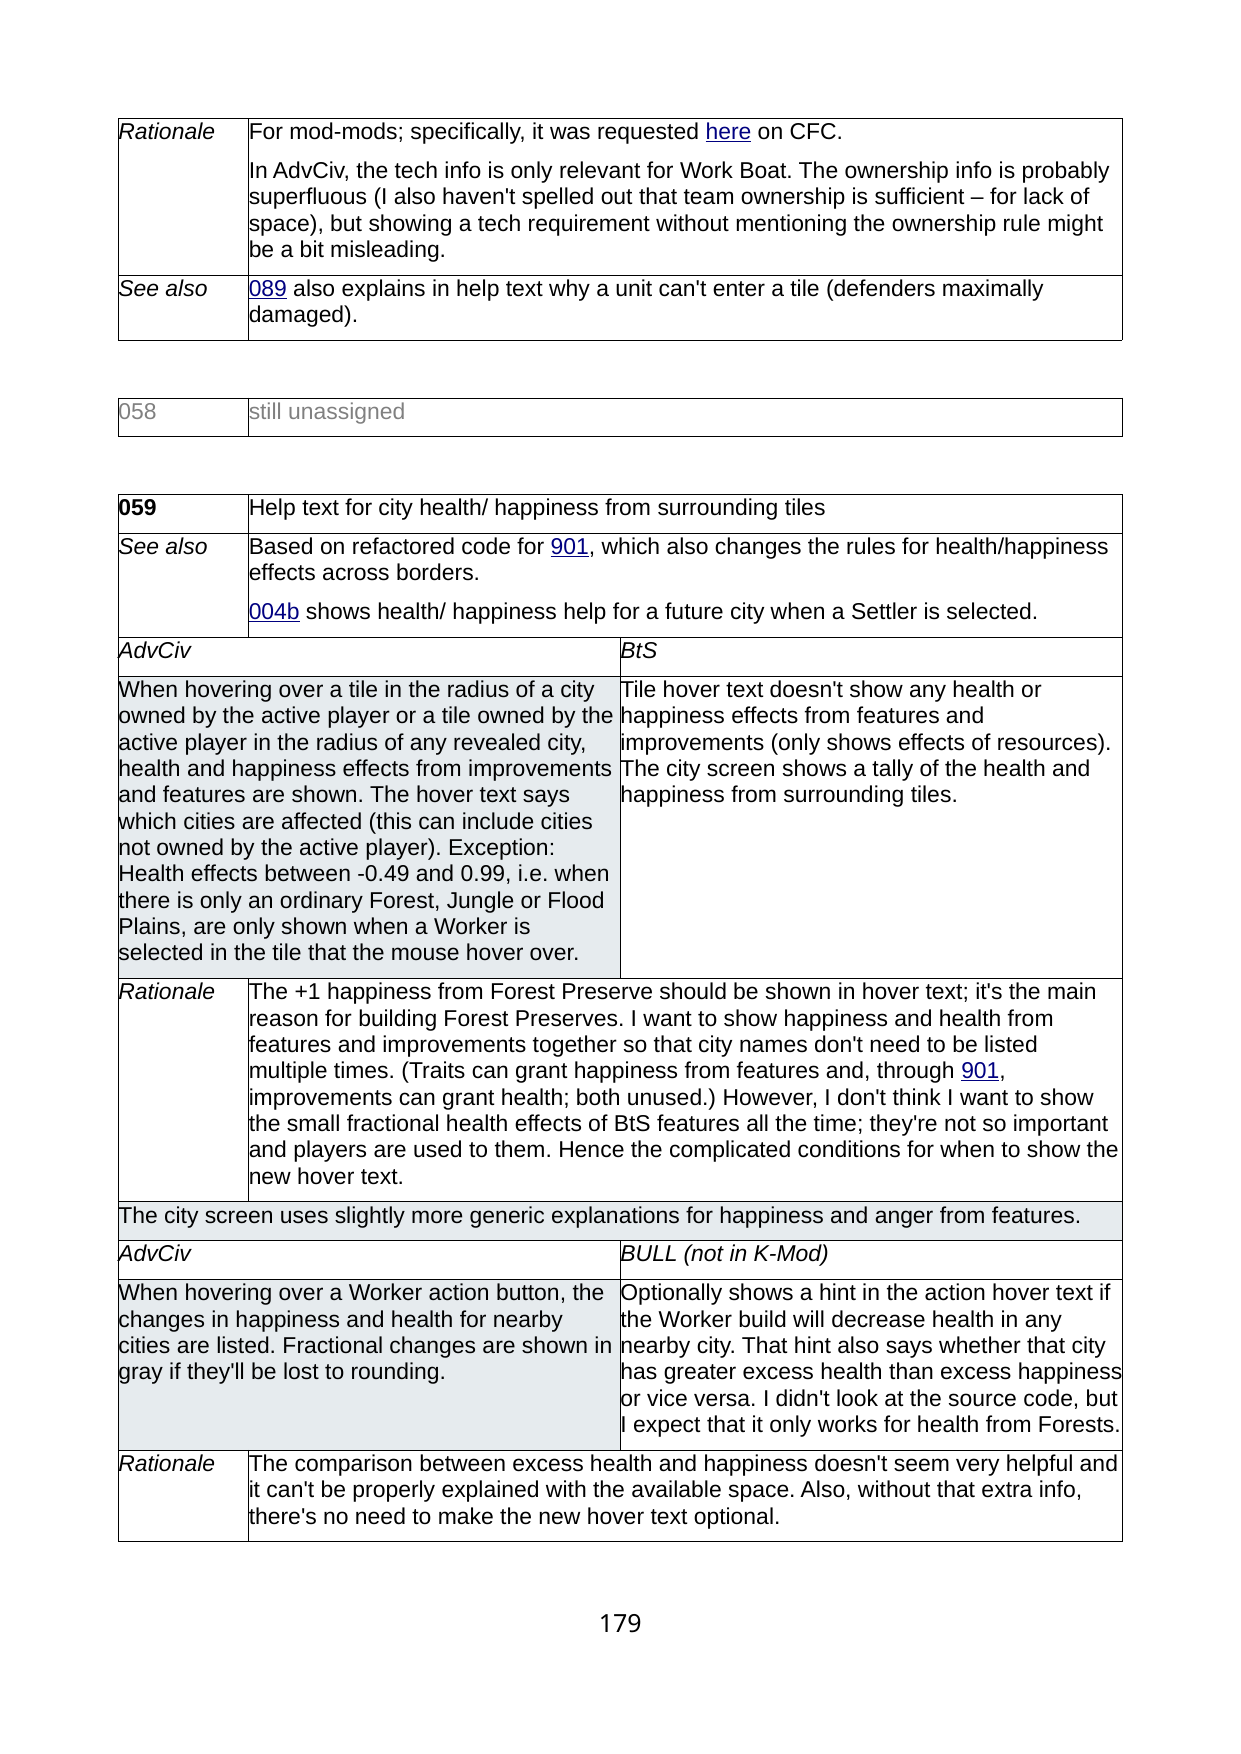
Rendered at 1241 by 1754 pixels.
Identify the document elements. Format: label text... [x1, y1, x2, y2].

table_cell See also [119, 276, 248, 340]
table_cell BtS [621, 638, 1122, 676]
table_cell The city screen uses slightly more generic explanations for happiness and anger from features. [119, 1202, 1122, 1240]
table_cell See also [119, 534, 248, 637]
table_cell For mod-mods; specifically, it was requested here on CFC. In AdvCiv, the tech info is only relevant for Work Boat. The ownership info is probably superfluous (I also haven't spelled out that team ownership is sufficient – for lack of space), but showing a tech requirement without mentioning the ownership rule might be a bit misleading. [249, 119, 1122, 275]
table_cell AdvCiv [119, 1241, 620, 1279]
table_cell 089 also explains in help text why a unit can't enter a tile (defenders maximally damaged). [249, 276, 1122, 340]
table_cell Tile hover text doesn't show any health or happiness effects from features and improvements (only shows effects of resources). The city screen shows a tally of the health and happiness from surrounding tiles. [621, 677, 1122, 978]
table_cell When hovering over a Worker action button, the changes in happiness and health for nearby cities are listed. Fractional changes are shown in gray if they'll be lost to rounding. [119, 1280, 620, 1450]
table_cell Rationale [119, 119, 248, 275]
table_cell AdvCiv [119, 638, 620, 676]
table_header still unassigned [249, 399, 1122, 436]
table_cell The comparison between excess health and happiness doesn't seem very helpful and it can't be properly explained with the available space. Also, without that extra info, there's no need to make the new hover text optional. [249, 1451, 1122, 1541]
table_cell When hovering over a tile in the radius of a city owned by the active player or a tile owned by the active player in the radius of any revealed city, health and happiness effects from improvements and features are shown. The hover text says which cities are affected (this can include cities not owned by the active player). Exception: Health effects between -0.49 and 0.99, i.e. when there is only an ordinary Forest, Jungle or Flood Plains, are only shown when a Worker is selected in the tile that the mouse hover over. [119, 677, 620, 978]
table_header Help text for city health/ happiness from surrounding tiles [249, 495, 1122, 533]
table_cell Rationale [119, 1451, 248, 1541]
table_header 059 [119, 495, 248, 533]
table_cell BULL (not in K-Mod) [621, 1241, 1122, 1279]
table_cell Rationale [119, 979, 248, 1201]
table_header 058 [119, 399, 248, 436]
table_cell The +1 happiness from Forest Preserve should be shown in hover text; it's the main reason for building Forest Preserves. I want to show happiness and health from features and improvements together so that city names don't need to be listed multiple times. (Traits can grant happiness from features and, through 901, improvements can grant health; both unused.) However, I don't think I want to show the small fractional health effects of BtS features all the time; they're not so important and players are used to them. Hence the complicated conditions for when to show the new hover text. [249, 979, 1122, 1201]
table_cell Based on refactored code for 901, which also changes the rules for health/happiness effects across borders. 004b shows health/ happiness help for a future city when a Settler is selected. [249, 534, 1122, 637]
table_cell Optionally shows a hint in the action hover text if the Worker build will decrease health in any nearby city. That hint also says whether that city has greater excess health than excess happiness or vice versa. I didn't look at the source code, but I expect that it only works for health from Forests. [621, 1280, 1122, 1450]
